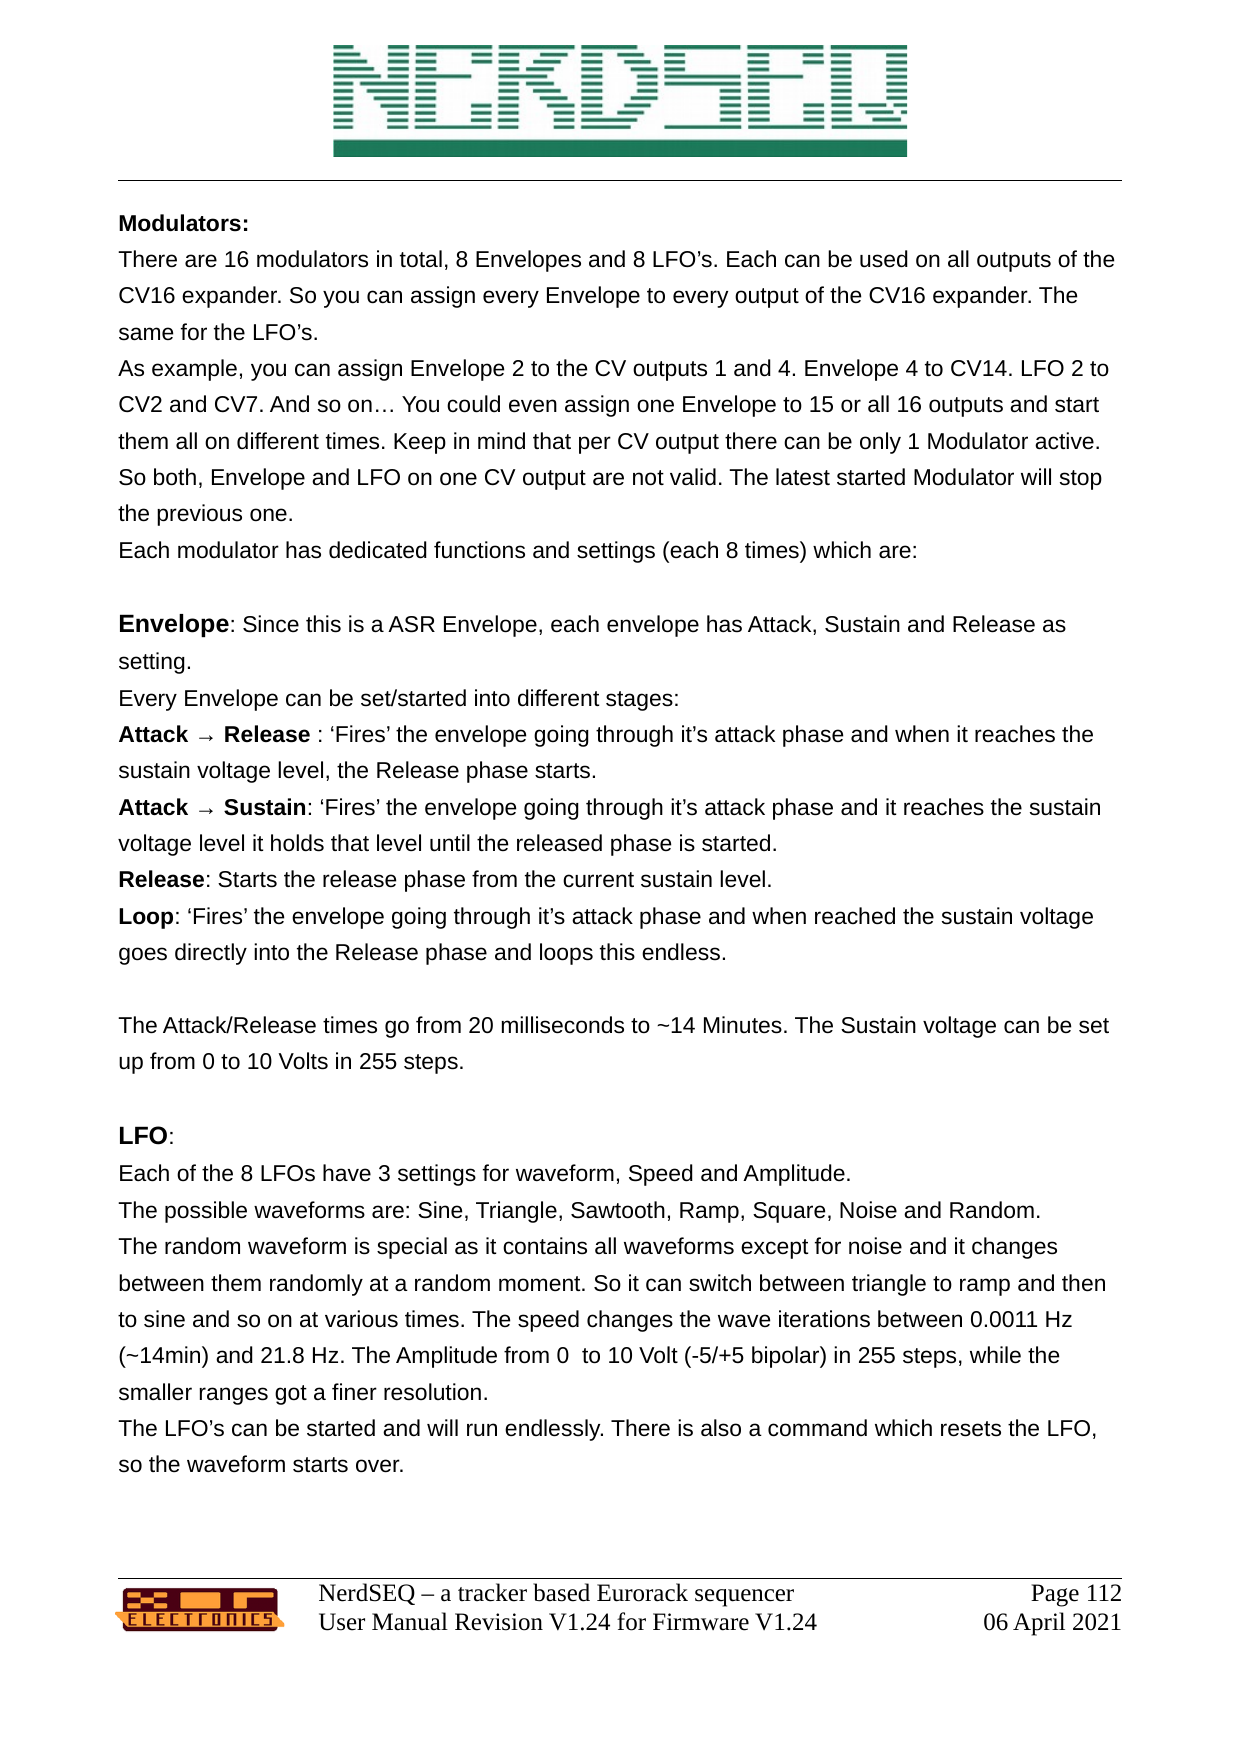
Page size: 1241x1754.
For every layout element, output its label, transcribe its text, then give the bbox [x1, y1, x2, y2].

picture [115, 1584, 285, 1634]
text Envelope: Since this is a ASR Envelope, each envelope has Attack, Sustain and Release as setting. [118, 609, 1122, 674]
text Each modulator has dedicated functions and settings (each 8 times) which are: [118, 537, 1122, 563]
text The possible waveforms are: Sine, Triangle, Sawtooth, Ramp, Square, Noise and Random. [118, 1197, 1122, 1223]
text Every Envelope can be set/started into different stages: [118, 684, 1122, 711]
text Release: Starts the release phase from the current sustain level. [118, 866, 1122, 893]
text Each of the 8 LFOs have 3 settings for waveform, Speed and Amplitude. [118, 1160, 1122, 1187]
text Loop: ‘Fires’ the envelope going through it’s attack phase and when reached the sustain voltage goes directly into the Release phase and loops this endless. [118, 903, 1122, 965]
text As example, you can assign Envelope 2 to the CV outputs 1 and 4. Envelope 4 to CV14. LFO 2 to CV2 and CV7. And so on… You could even assign one Envelope to 15 or all 16 outputs and start them all on different times. Keep in mind that per CV output there can be only 1 Modulator active. So both, Envelope and LFO on one CV output are not valid. The latest started Modulator will stop the previous one. [118, 355, 1122, 527]
text The Attack/Release times go from 20 milliseconds to ~14 Minutes. The Sustain voltage can be set up from 0 to 10 Volts in 255 steps. [118, 1012, 1122, 1074]
text Modulators: [118, 209, 1122, 236]
text Attack → Release : ‘Fires’ the envelope going through it’s attack phase and when it reaches the sustain voltage level, the Release phase starts. [118, 721, 1122, 784]
text There are 16 modulators in total, 8 Envelopes and 8 LFO’s. Each can be used on all outputs of the CV16 expander. So you can assign every Envelope to every output of the CV16 expander. The same for the LFO’s. [118, 246, 1122, 345]
text Attack → Sustain: ‘Fires’ the envelope going through it’s attack phase and it reaches the sustain voltage level it holds that level until the released phase is started. [118, 794, 1122, 856]
text The random waveform is special as it contains all waveforms except for noise and it changes between them randomly at a random moment. So it can switch between triangle to ramp and then to sine and so on at various times. The speed changes the wave iterations between 0.0011 Hz (~14min) and 21.8 Hz. The Amplitude from 0 to 10 Volt (-5/+5 bipolar) in 255 steps, while the smaller ranges got a finer resolution. [118, 1233, 1122, 1405]
text The LFO’s can be started and will run endlessly. There is also a command which resets the LFO, so the waveform starts over. [118, 1415, 1122, 1478]
text LFO: [118, 1121, 1122, 1149]
picture [333, 45, 908, 157]
